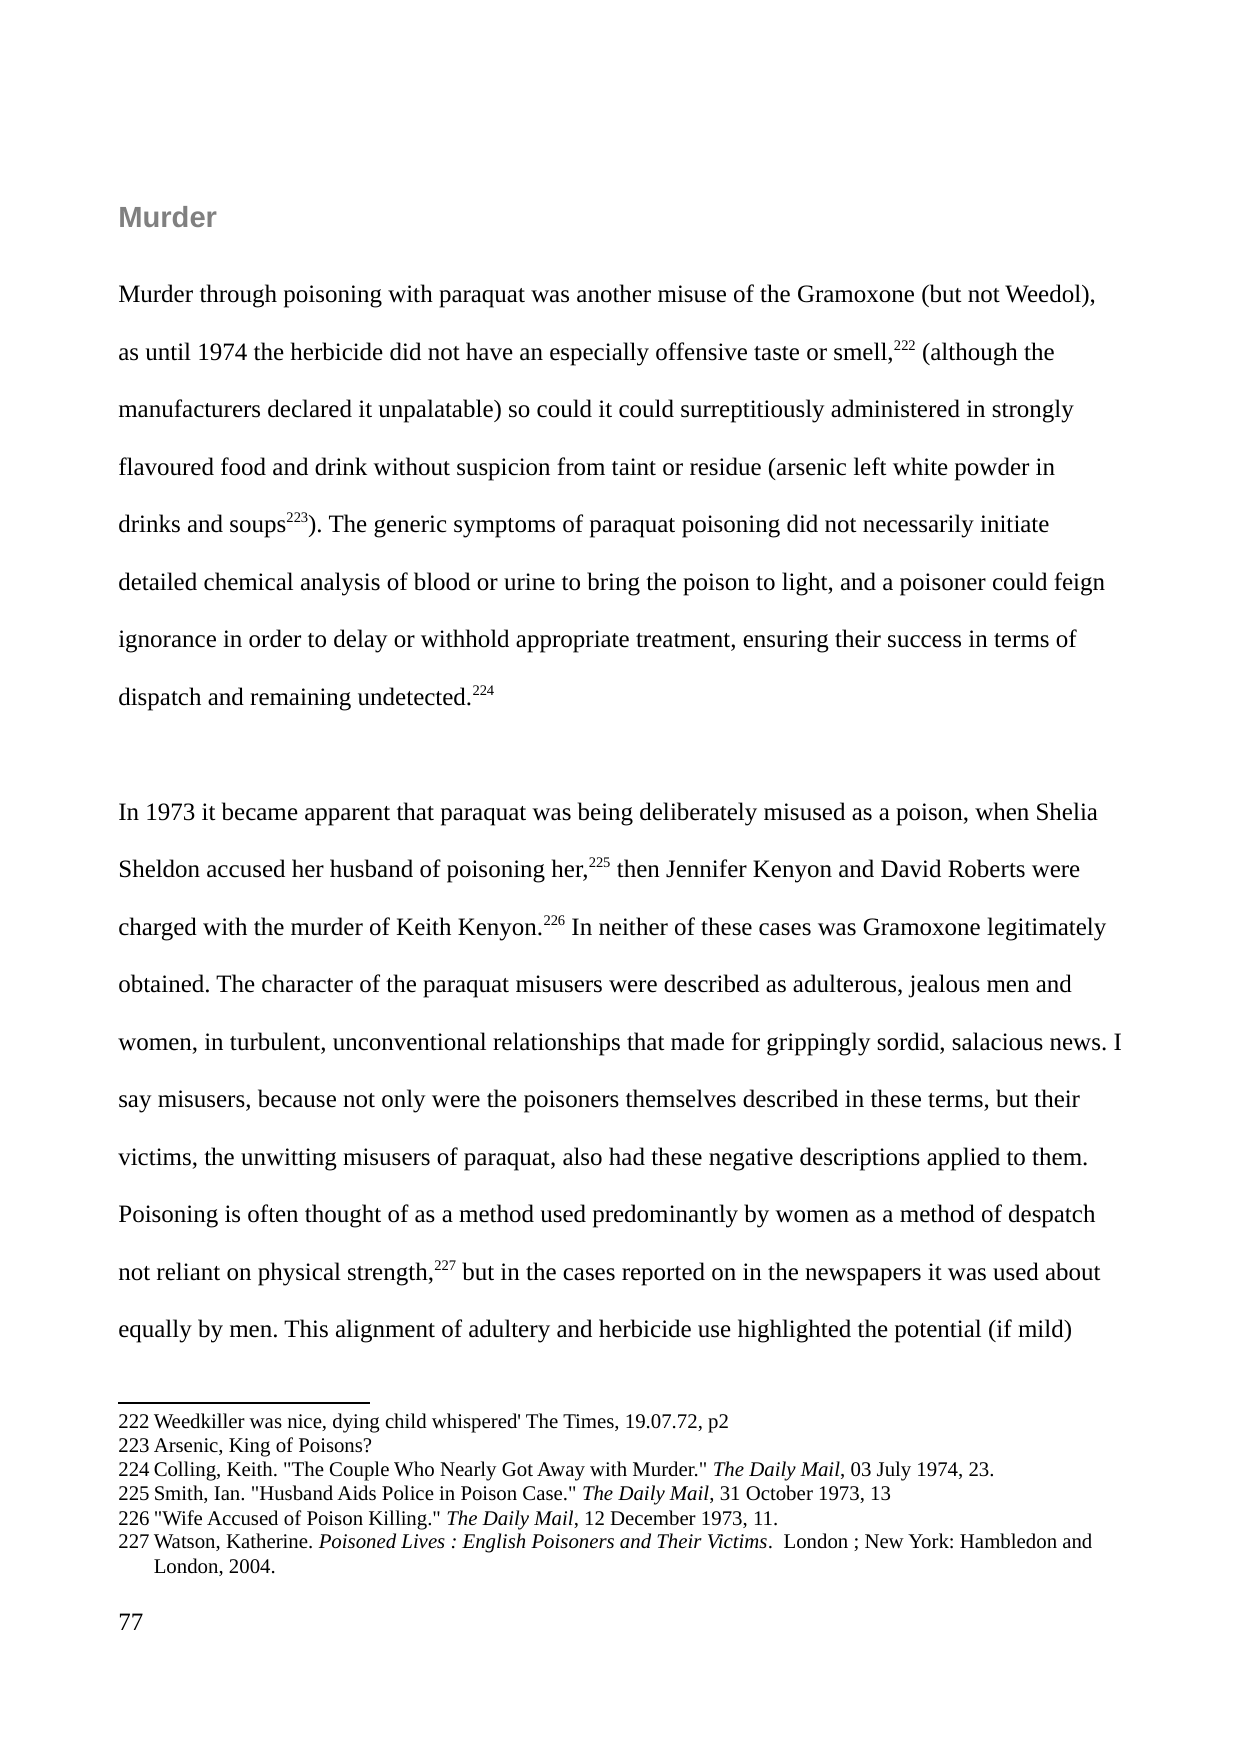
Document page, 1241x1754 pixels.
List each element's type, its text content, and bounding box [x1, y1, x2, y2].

text Smith, Ian. "Husband Aids Police in Poison Case." The Daily Mail, 31 October 1973, 13 [118, 1481, 1122, 1505]
text Arsenic, King of Poisons? [118, 1433, 1122, 1457]
text In 1973 it became apparent that paraquat was being deliberately misused as a poison, when Shelia Sheldon accused her husband of poisoning her, then Jennifer Kenyon and David Roberts were charged with the murder of Keith Kenyon. In neither of these cases was Gramoxone legitimately obtained. The character of the paraquat misusers were described as adulterous, jealous men and women, in turbulent, unconventional relationships that made for grippingly sordid, salacious news. I say misusers, because not only were the poisoners themselves described in these terms, but their victims, the unwitting misusers of paraquat, also had these negative descriptions applied to them. Poisoning is often thought of as a method used predominantly by women as a method of despatch not reliant on physical strength, but in the cases reported on in the newspapers it was used about equally by men. This alignment of adultery and herbicide use highlighted the potential (if mild) [118, 797, 1122, 1343]
text Murder through poisoning with paraquat was another misuse of the Gramoxone (but not Weedol), as until 1974 the herbicide did not have an especially offensive taste or smell, (although the manufacturers declared it unpalatable) so could it could surreptitiously administered in strongly flavoured food and drink without suspicion from taint or residue (arsenic left white powder in drinks and soups). The generic symptoms of paraquat poisoning did not necessarily initiate detailed chemical analysis of blood or urine to bring the poison to light, and a poisoner could feign ignorance in order to delay or withhold appropriate treatment, ensuring their success in terms of dispatch and remaining undetected. [118, 279, 1122, 711]
text "Wife Accused of Poison Killing." The Daily Mail, 12 December 1973, 11. [118, 1505, 1122, 1529]
subtitle Murder [118, 200, 1122, 233]
text Colling, Keith. "The Couple Who Nearly Got Away with Murder." The Daily Mail, 03 July 1974, 23. [118, 1457, 1122, 1481]
text Watson, Katherine. Poisoned Lives : English Poisoners and Their Victims. London ; New York: Hambledon and London, 2004. [118, 1529, 1122, 1578]
text Weedkiller was nice, dying child whispered' The Times, 19.07.72, p2 [118, 1409, 1122, 1433]
